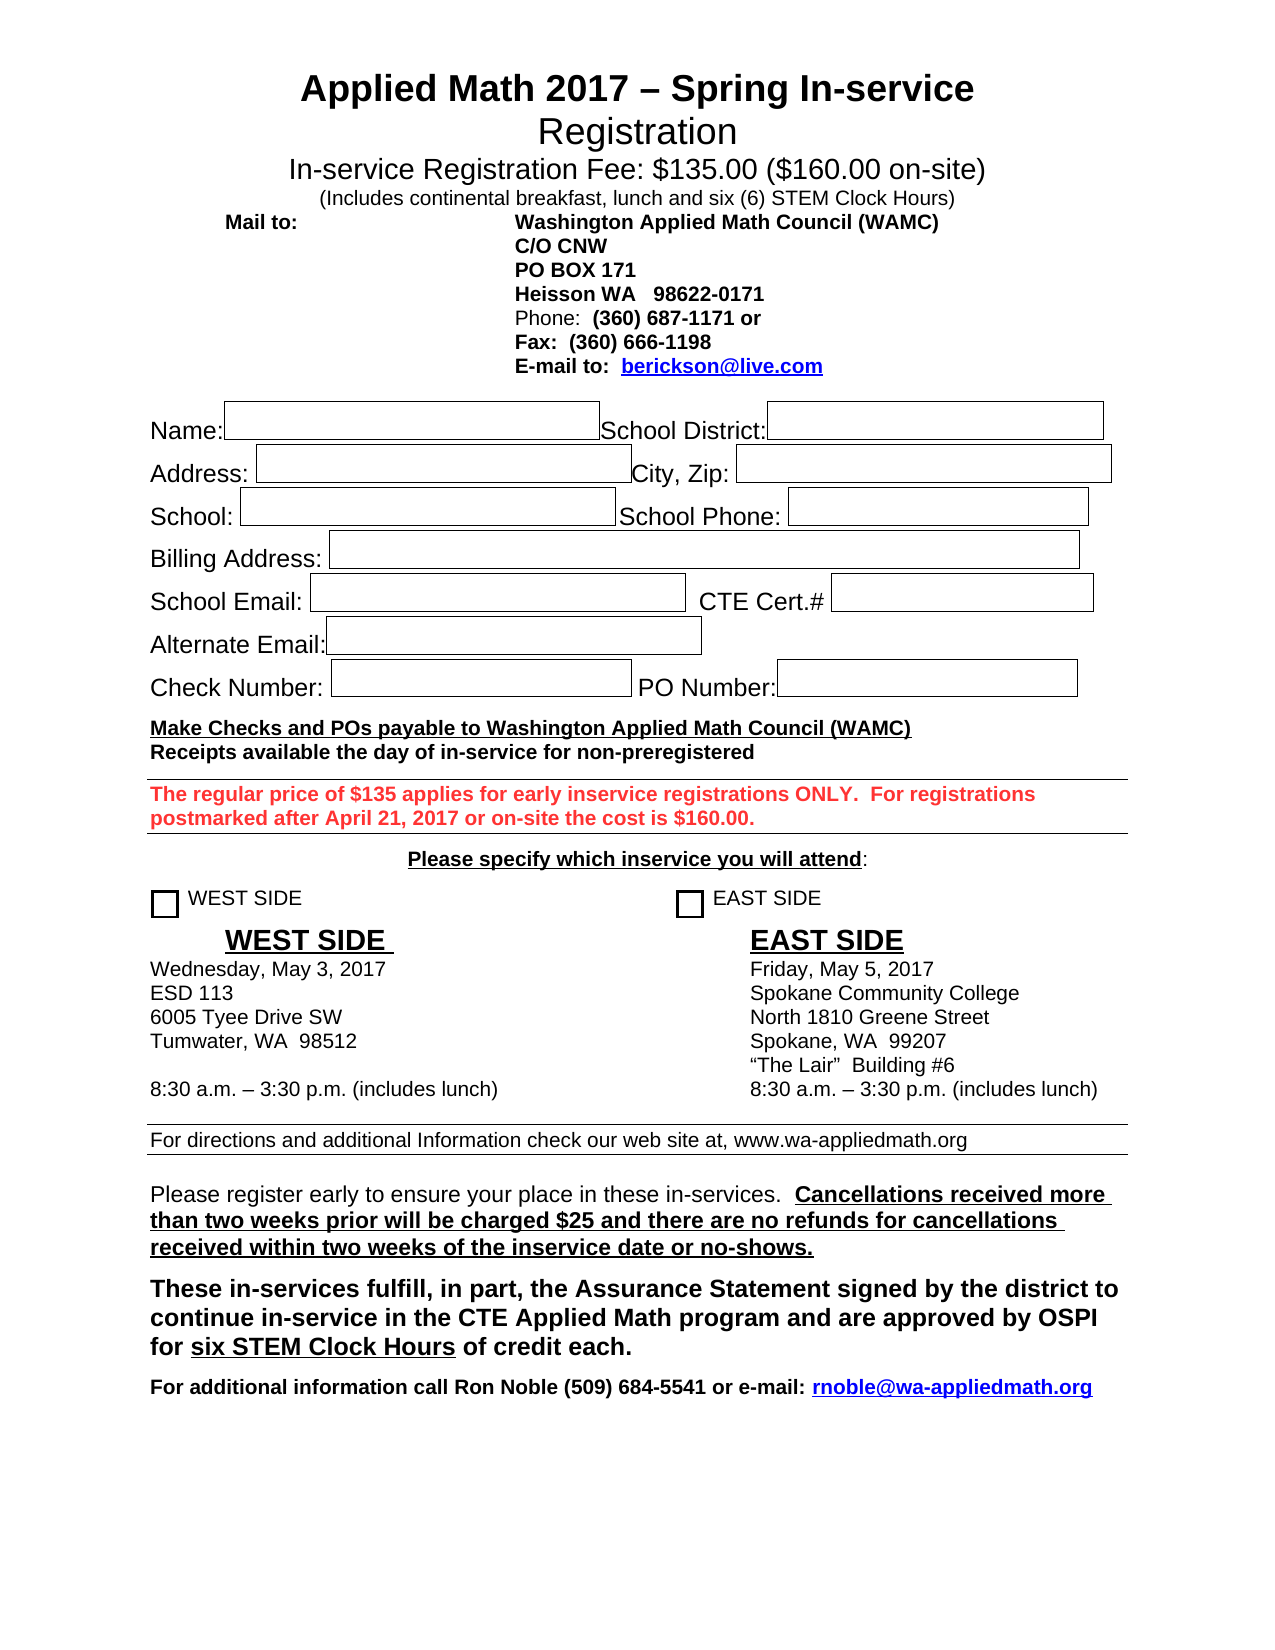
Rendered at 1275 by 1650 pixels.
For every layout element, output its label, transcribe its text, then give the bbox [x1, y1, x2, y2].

text WEST SIDE [188, 885, 675, 923]
text Mail to: Washington Applied Math Council (WAMC) [150, 210, 1125, 234]
text The regular price of $135 applies for early inservice registrations ONLY. For registrations postmarked after April 21, 2017 or on-site the cost is $160.00. [147, 780, 1128, 833]
text Billing Address: [150, 530, 1125, 573]
text Please register early to ensure your place in these in-services. Cancellations received more than two weeks prior will be charged $25 and there are no refunds for cancellations received within two weeks of the inservice date or no-shows. [150, 1181, 1125, 1260]
text PO BOX 171 [150, 258, 1125, 282]
text Wednesday, May 3, 2017 Friday, May 5, 2017 [150, 957, 1125, 981]
text Phone: (360) 687-1171 or [150, 306, 1125, 329]
text E-mail to: berickson@live.com [150, 353, 1125, 377]
text C/O CNW [150, 234, 1125, 258]
text These in-services fulfill, in part, the Assurance Statement signed by the district to continue in-service in the CTE Applied Math program and are approved by OSPI for six STEM Clock Hours of credit each. [150, 1274, 1125, 1361]
text Tumwater, WA 98512 Spokane, WA 99207 [150, 1028, 1125, 1052]
text 8:30 a.m. – 3:30 p.m. (includes lunch) 8:30 a.m. – 3:30 p.m. (includes lunch) [150, 1076, 1125, 1100]
text For directions and additional Information check our web site at, www.wa-appliedmath.org [147, 1125, 1128, 1154]
text ESD 113 Spokane Community College [150, 981, 1125, 1004]
text Fax: (360) 666-1198 [150, 329, 1125, 353]
text Please specify which inservice you will attend: [150, 847, 1125, 871]
text “The Lair” Building #6 [150, 1052, 1125, 1076]
text WEST SIDE EAST SIDE [150, 923, 1125, 957]
text School Email: CTE Cert.# [150, 573, 1125, 616]
text Address: City, Zip: [150, 444, 1125, 487]
text Name: School District: [150, 401, 1125, 444]
text EAST SIDE [713, 885, 1125, 923]
text Make Checks and POs payable to Washington Applied Math Council (WAMC) [150, 716, 1125, 740]
text 6005 Tyee Drive SW North 1810 Greene Street [150, 1004, 1125, 1028]
text Alternate Email: [150, 616, 1125, 659]
subtitle Applied Math 2017 – Spring In-service [150, 66, 1125, 109]
text Heisson WA 98622-0171 [150, 282, 1125, 306]
text For additional information call Ron Noble (509) 684-5541 or e-mail: rnoble@wa-appliedmath.org [150, 1375, 1125, 1399]
text Receipts available the day of in-service for non-preregistered [150, 740, 1125, 764]
text Check Number: PO Number: [150, 659, 1125, 702]
subtitle Registration [150, 109, 1125, 152]
subtitle In-service Registration Fee: $135.00 ($160.00 on-site) [150, 152, 1125, 186]
text (Includes continental breakfast, lunch and six (6) STEM Clock Hours) [150, 186, 1125, 210]
text School: School Phone: [150, 487, 1125, 530]
